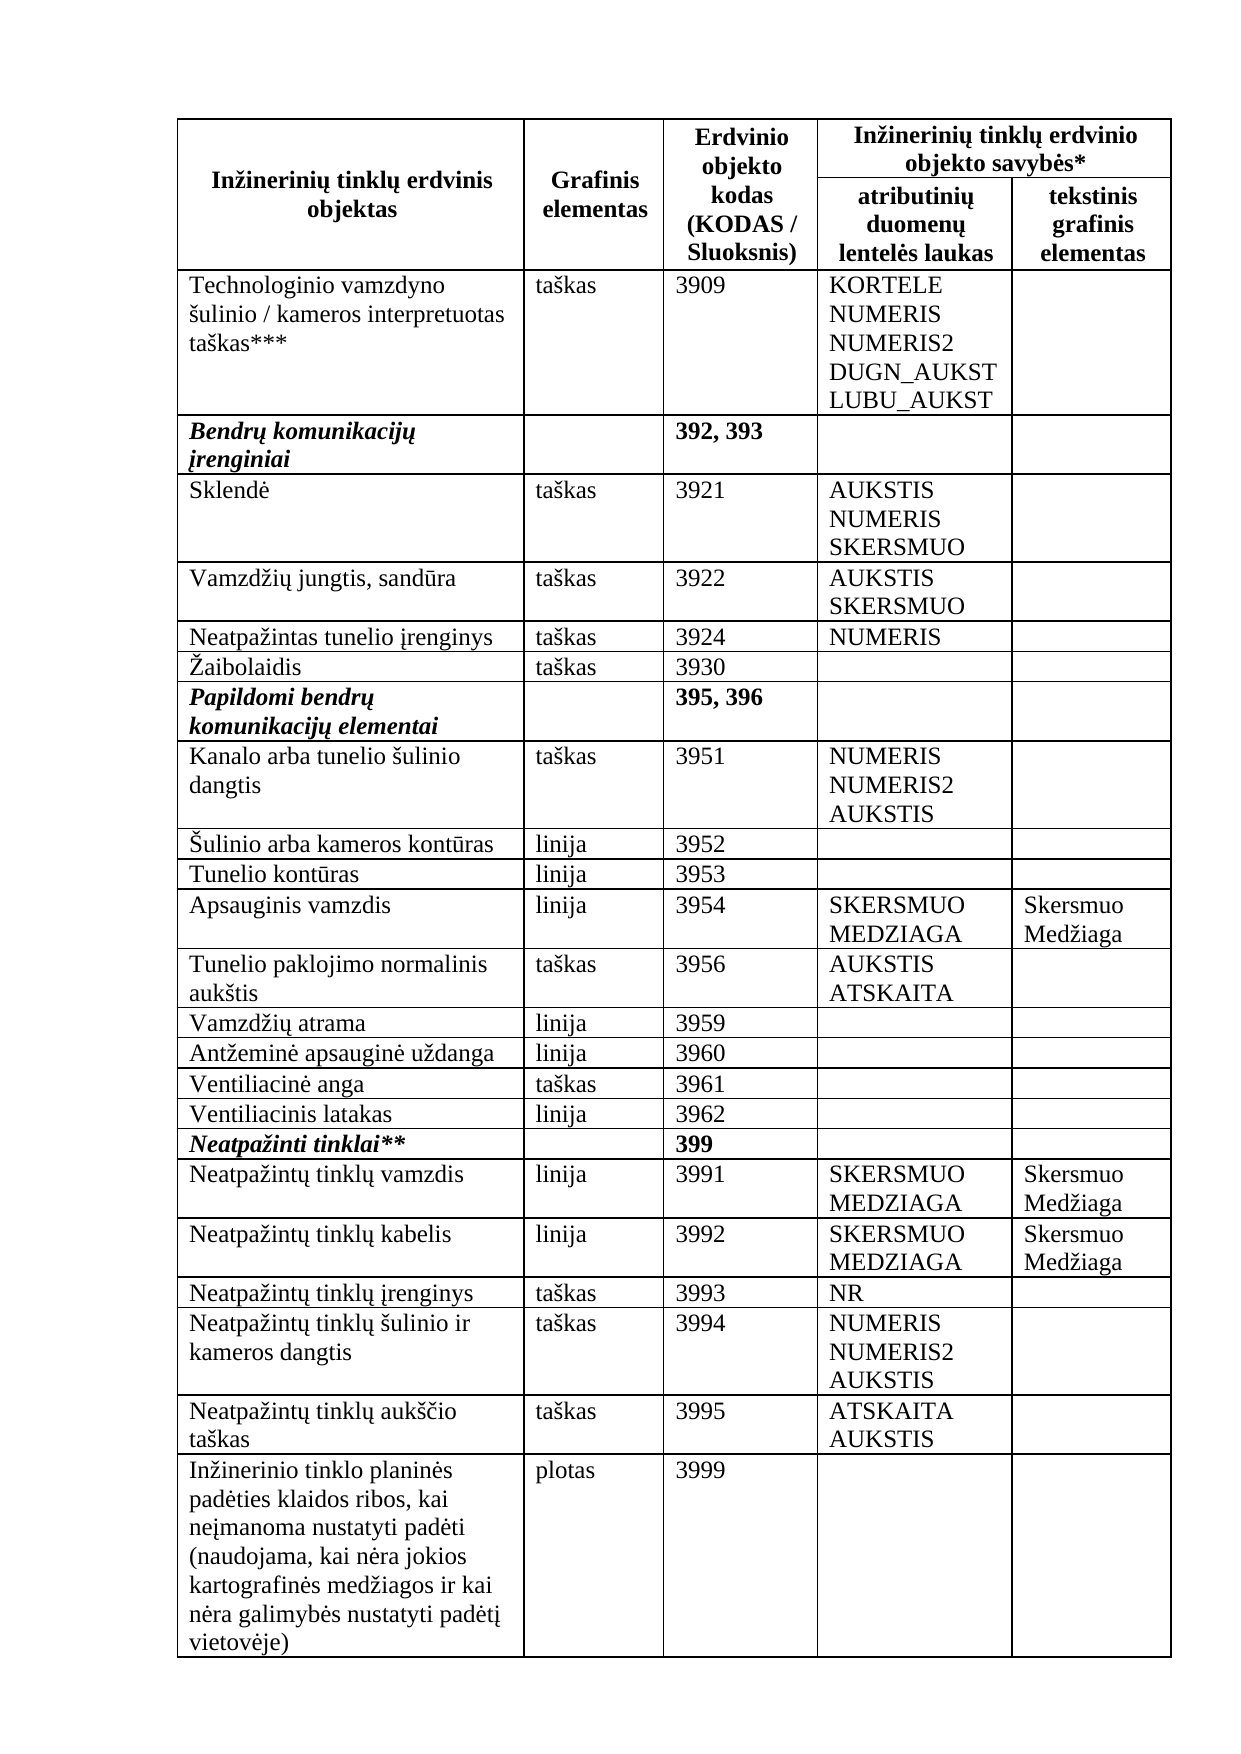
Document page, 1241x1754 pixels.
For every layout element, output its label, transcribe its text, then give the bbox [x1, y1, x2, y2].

table_cell Skersmuo Medžiaga [1013, 1219, 1170, 1276]
table_cell NUMERIS NUMERIS2 AUKSTIS [818, 1308, 1011, 1394]
table_cell linija [525, 1038, 663, 1067]
table_cell 3954 [664, 890, 817, 947]
table_cell [1013, 1455, 1170, 1656]
table_cell Šulinio arba kameros kontūras [178, 829, 523, 858]
table_cell NR [818, 1278, 1011, 1306]
table_cell linija [525, 1219, 663, 1276]
table_cell linija [525, 860, 663, 888]
table_header Inžinerinių tinklų erdvinis objektas [178, 120, 523, 269]
table_cell [818, 682, 1011, 740]
table_cell Skersmuo Medžiaga [1013, 890, 1170, 947]
table_cell taškas [525, 742, 663, 828]
table_cell Neatpažintų tinklų šulinio ir kameros dangtis [178, 1308, 523, 1394]
table_cell [1013, 1278, 1170, 1306]
table_cell [1013, 652, 1170, 681]
table_cell taškas [525, 271, 663, 414]
table_cell ATSKAITA AUKSTIS [818, 1396, 1011, 1453]
table_cell 3930 [664, 652, 817, 681]
table_cell taškas [525, 1278, 663, 1306]
table_cell 3992 [664, 1219, 817, 1276]
table_cell Inžinerinio tinklo planinės padėties klaidos ribos, kai neįmanoma nustatyti padėti (naudojama, kai nėra jokios kartografinės medžiagos ir kai nėra galimybės nustatyti padėtį vietovėje) [178, 1455, 523, 1656]
table_cell 3999 [664, 1455, 817, 1656]
table_cell [818, 829, 1011, 858]
table_cell AUKSTIS ATSKAITA [818, 949, 1011, 1006]
table_cell [1013, 949, 1170, 1006]
table_cell Bendrų komunikacijų įrenginiai [178, 416, 523, 473]
table_cell Antžeminė apsauginė uždanga [178, 1038, 523, 1067]
table_cell [818, 1099, 1011, 1128]
table_cell Tunelio kontūras [178, 860, 523, 888]
table_cell Sklendė [178, 475, 523, 561]
table_cell [1013, 860, 1170, 888]
table_cell Neatpažinti tinklai** [178, 1129, 523, 1158]
table_cell Skersmuo Medžiaga [1013, 1160, 1170, 1217]
table_cell Skersmuo Medziaga [818, 890, 1011, 947]
table_cell [818, 652, 1011, 681]
table_cell Neatpažintų tinklų kabelis [178, 1219, 523, 1276]
table_cell AUKSTIS SKERSMUO [818, 563, 1011, 620]
table_cell Papildomi bendrų komunikacijų elementai [178, 682, 523, 740]
table_cell [818, 1069, 1011, 1097]
table_cell [1013, 1129, 1170, 1158]
table_cell 3909 [664, 271, 817, 414]
table_cell taškas [525, 652, 663, 681]
table_cell [1013, 563, 1170, 620]
table_cell Kanalo arba tunelio šulinio dangtis [178, 742, 523, 828]
table_cell 3961 [664, 1069, 817, 1097]
table_cell KORTELE NUMERIS NUMERIS2 DUGN_AUKST LUBU_AUKST [818, 271, 1011, 414]
table_cell 3993 [664, 1278, 817, 1306]
table_cell 395, 396 [664, 682, 817, 740]
table_header Inžinerinių tinklų erdvinio objekto savybės* [818, 120, 1170, 177]
table_cell [818, 1455, 1011, 1656]
table_cell plotas [525, 1455, 663, 1656]
table_cell 3924 [664, 622, 817, 651]
table_cell [1013, 1038, 1170, 1067]
table_cell taškas [525, 1069, 663, 1097]
table_cell [818, 1008, 1011, 1037]
table_cell 399 [664, 1129, 817, 1158]
table_cell [818, 1129, 1011, 1158]
table_cell Neatpažintų tinklų vamzdis [178, 1160, 523, 1217]
table_cell taškas [525, 1396, 663, 1453]
table_cell [1013, 1069, 1170, 1097]
table_cell [1013, 1308, 1170, 1394]
table_cell Vamzdžių jungtis, sandūra [178, 563, 523, 620]
table_cell AUKSTIS NUMERIS SKERSMUO [818, 475, 1011, 561]
table_header Grafinis elementas [525, 120, 663, 269]
table_cell Neatpažintų tinklų įrenginys [178, 1278, 523, 1306]
table_cell Neatpažintas tunelio įrenginys [178, 622, 523, 651]
table_cell NUMERIS NUMERIS2 AUKSTIS [818, 742, 1011, 828]
table_cell linija [525, 829, 663, 858]
table_cell 392, 393 [664, 416, 817, 473]
table_cell [1013, 682, 1170, 740]
table_cell linija [525, 1160, 663, 1217]
table_cell 3953 [664, 860, 817, 888]
table_cell Neatpažintų tinklų aukščio taškas [178, 1396, 523, 1453]
table_cell 3951 [664, 742, 817, 828]
table_cell 3952 [664, 829, 817, 858]
table_cell Technologinio vamzdyno šulinio / kameros interpretuotas taškas*** [178, 271, 523, 414]
table_cell Skersmuo MedZiaga [818, 1219, 1011, 1276]
table_cell 3959 [664, 1008, 817, 1037]
table_cell [1013, 271, 1170, 414]
table_cell Skersmuo Medziaga [818, 1160, 1011, 1217]
table_cell 3991 [664, 1160, 817, 1217]
table_cell 3921 [664, 475, 817, 561]
table_cell [1013, 416, 1170, 473]
table_cell taškas [525, 475, 663, 561]
table_cell Ventiliacinė anga [178, 1069, 523, 1097]
table_cell [1013, 1099, 1170, 1128]
table_cell 3994 [664, 1308, 817, 1394]
table_cell Vamzdžių atrama [178, 1008, 523, 1037]
table_cell Ventiliacinis latakas [178, 1099, 523, 1128]
table_cell 3956 [664, 949, 817, 1006]
table_cell Tunelio paklojimo normalinis aukštis [178, 949, 523, 1006]
table_cell [1013, 1008, 1170, 1037]
table_cell [818, 1038, 1011, 1067]
table_cell [1013, 742, 1170, 828]
table_cell [1013, 622, 1170, 651]
table_cell taškas [525, 622, 663, 651]
table_cell taškas [525, 949, 663, 1006]
table_cell [818, 416, 1011, 473]
table_cell atributinių duomenų lentelės laukas [818, 178, 1011, 269]
table_cell [1013, 1396, 1170, 1453]
table_cell taškas [525, 563, 663, 620]
table_cell taškas [525, 1308, 663, 1394]
table_cell 3962 [664, 1099, 817, 1128]
table_cell [525, 1129, 663, 1158]
table_cell linija [525, 1099, 663, 1128]
table_header Erdvinio objekto kodas (KODAS / Sluoksnis) [664, 120, 817, 269]
table_cell [818, 860, 1011, 888]
table_cell Žaibolaidis [178, 652, 523, 681]
table_cell [1013, 475, 1170, 561]
table_cell 3960 [664, 1038, 817, 1067]
table_cell linija [525, 1008, 663, 1037]
table_cell 3995 [664, 1396, 817, 1453]
table_cell Apsauginis vamzdis [178, 890, 523, 947]
table_cell [525, 682, 663, 740]
table_cell linija [525, 890, 663, 947]
table_cell NUMERIS [818, 622, 1011, 651]
table_cell [1013, 829, 1170, 858]
table_cell 3922 [664, 563, 817, 620]
table_cell [525, 416, 663, 473]
table_cell tekstinis grafinis elementas [1013, 178, 1170, 269]
